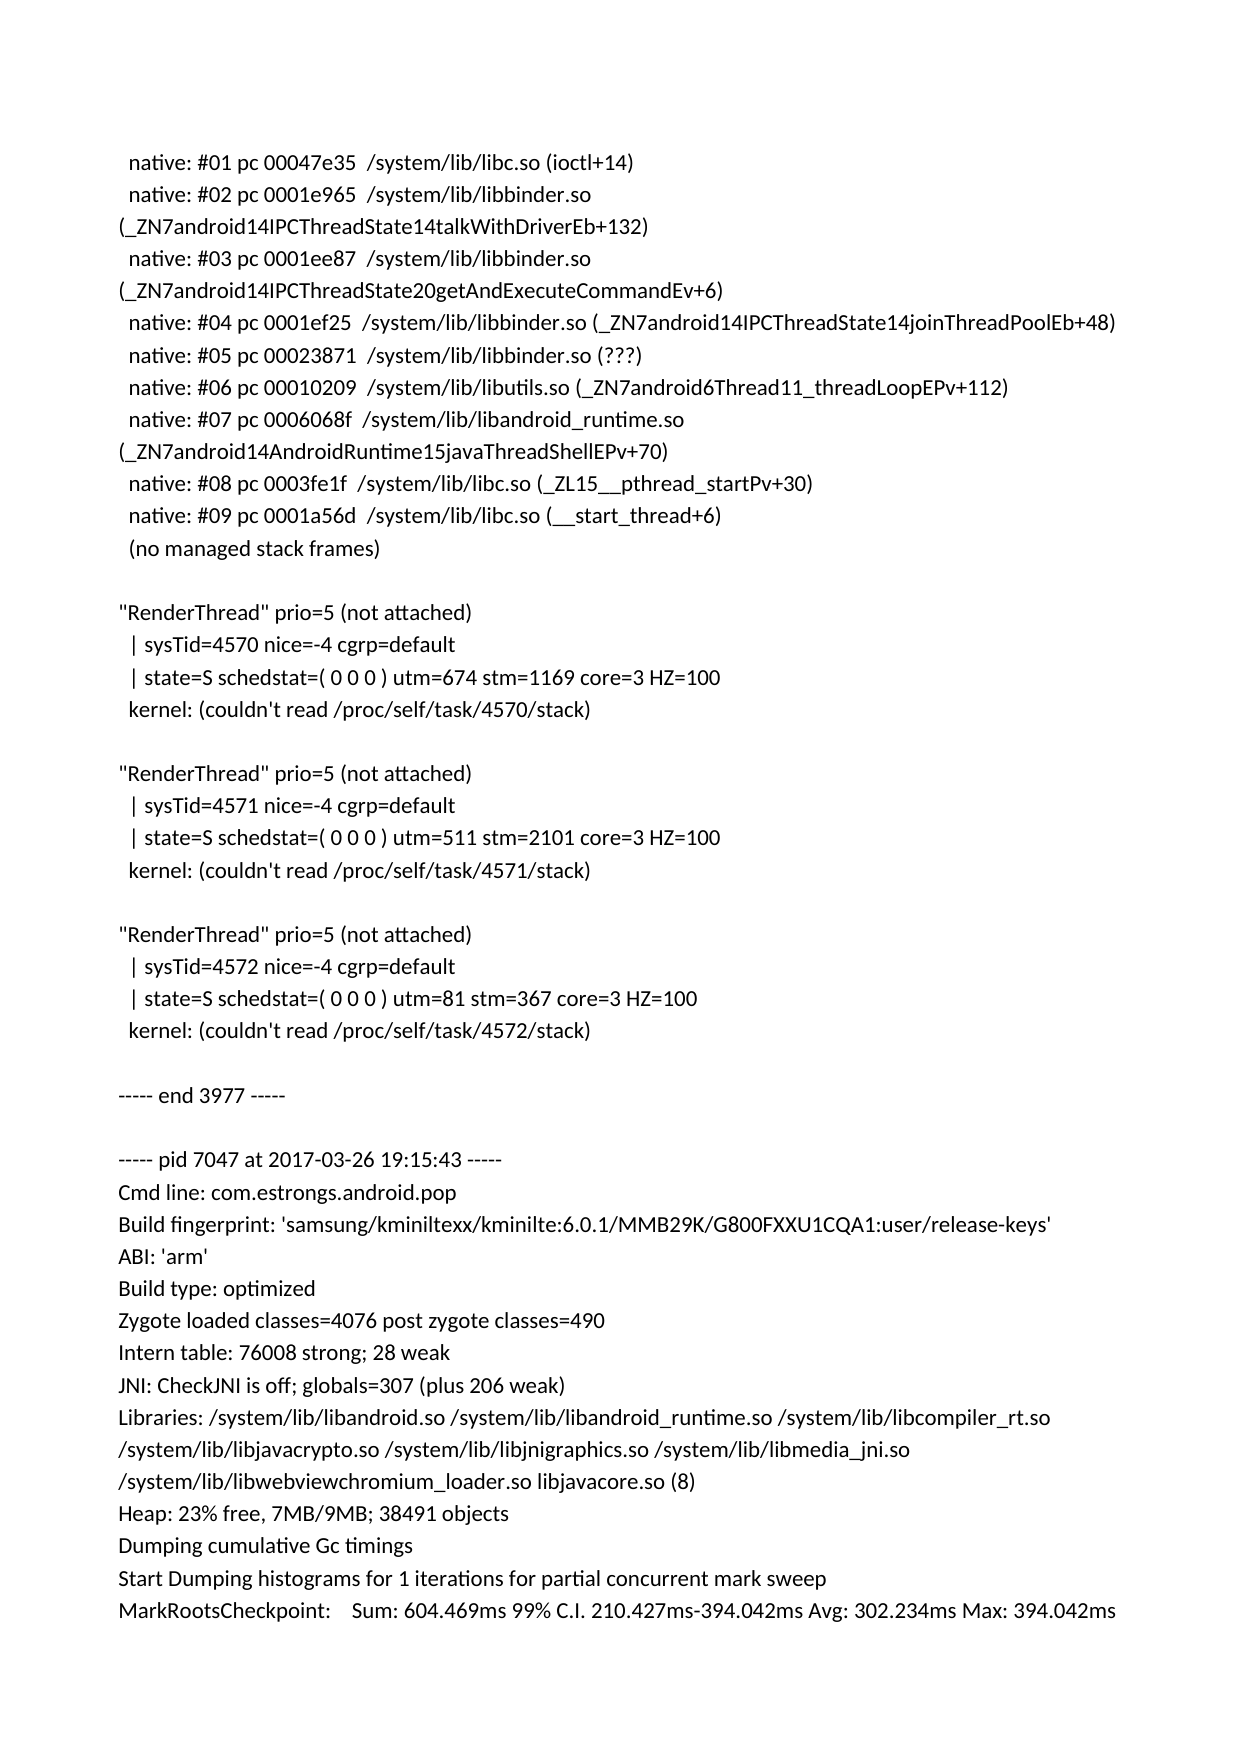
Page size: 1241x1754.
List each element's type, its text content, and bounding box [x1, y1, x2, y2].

text native: #05 pc 00023871 /system/lib/libbinder.so (???) [118, 341, 1122, 369]
text native: #04 pc 0001ef25 /system/lib/libbinder.so (_ZN7android14IPCThreadState14joinThreadPoolEb+48) [118, 308, 1122, 337]
text | sysTid=4571 nice=-4 cgrp=default [118, 791, 1122, 819]
text native: #01 pc 00047e35 /system/lib/libc.so (ioctl+14) [118, 148, 1122, 176]
text | state=S schedstat=( 0 0 0 ) utm=511 stm=2101 core=3 HZ=100 [118, 823, 1122, 852]
text native: #02 pc 0001e965 /system/lib/libbinder.so (_ZN7android14IPCThreadState14talkWithDriverEb+132) [118, 180, 1122, 240]
text Start Dumping histograms for 1 iterations for partial concurrent mark sweep [118, 1564, 1122, 1592]
text "RenderThread" prio=5 (not attached) [118, 759, 1122, 787]
text "RenderThread" prio=5 (not attached) [118, 920, 1122, 948]
text | sysTid=4572 nice=-4 cgrp=default [118, 952, 1122, 980]
text JNI: CheckJNI is off; globals=307 (plus 206 weak) [118, 1371, 1122, 1399]
text Intern table: 76008 strong; 28 weak [118, 1338, 1122, 1367]
text Zygote loaded classes=4076 post zygote classes=490 [118, 1306, 1122, 1334]
text Cmd line: com.estrongs.android.pop [118, 1178, 1122, 1206]
text Build type: optimized [118, 1274, 1122, 1302]
text Heap: 23% free, 7MB/9MB; 38491 objects [118, 1499, 1122, 1527]
text kernel: (couldn't read /proc/self/task/4571/stack) [118, 856, 1122, 884]
text Libraries: /system/lib/libandroid.so /system/lib/libandroid_runtime.so /system/lib/libcompiler_rt.so /system/lib/libjavacrypto.so /system/lib/libjnigraphics.so /system/lib/libmedia_jni.so /system/lib/libwebviewchromium_loader.so libjavacore.so (8) [118, 1403, 1122, 1495]
text (no managed stack frames) [118, 534, 1122, 562]
text | state=S schedstat=( 0 0 0 ) utm=81 stm=367 core=3 HZ=100 [118, 984, 1122, 1012]
text kernel: (couldn't read /proc/self/task/4572/stack) [118, 1017, 1122, 1045]
text Dumping cumulative Gc timings [118, 1532, 1122, 1560]
text | state=S schedstat=( 0 0 0 ) utm=674 stm=1169 core=3 HZ=100 [118, 663, 1122, 691]
text kernel: (couldn't read /proc/self/task/4570/stack) [118, 695, 1122, 723]
text native: #09 pc 0001a56d /system/lib/libc.so (__start_thread+6) [118, 502, 1122, 530]
text ----- end 3977 ----- [118, 1081, 1122, 1109]
text native: #06 pc 00010209 /system/lib/libutils.so (_ZN7android6Thread11_threadLoopEPv+112) [118, 373, 1122, 401]
text "RenderThread" prio=5 (not attached) [118, 598, 1122, 626]
text ----- pid 7047 at 2017-03-26 19:15:43 ----- [118, 1145, 1122, 1173]
text Build fingerprint: 'samsung/kminiltexx/kminilte:6.0.1/MMB29K/G800FXXU1CQA1:user/release-keys' [118, 1210, 1122, 1238]
text native: #07 pc 0006068f /system/lib/libandroid_runtime.so (_ZN7android14AndroidRuntime15javaThreadShellEPv+70) [118, 405, 1122, 465]
text | sysTid=4570 nice=-4 cgrp=default [118, 630, 1122, 658]
text MarkRootsCheckpoint: Sum: 604.469ms 99% C.I. 210.427ms-394.042ms Avg: 302.234ms Max: 394.042ms [118, 1596, 1122, 1624]
text native: #03 pc 0001ee87 /system/lib/libbinder.so (_ZN7android14IPCThreadState20getAndExecuteCommandEv+6) [118, 244, 1122, 304]
text native: #08 pc 0003fe1f /system/lib/libc.so (_ZL15__pthread_startPv+30) [118, 469, 1122, 497]
text ABI: 'arm' [118, 1242, 1122, 1270]
